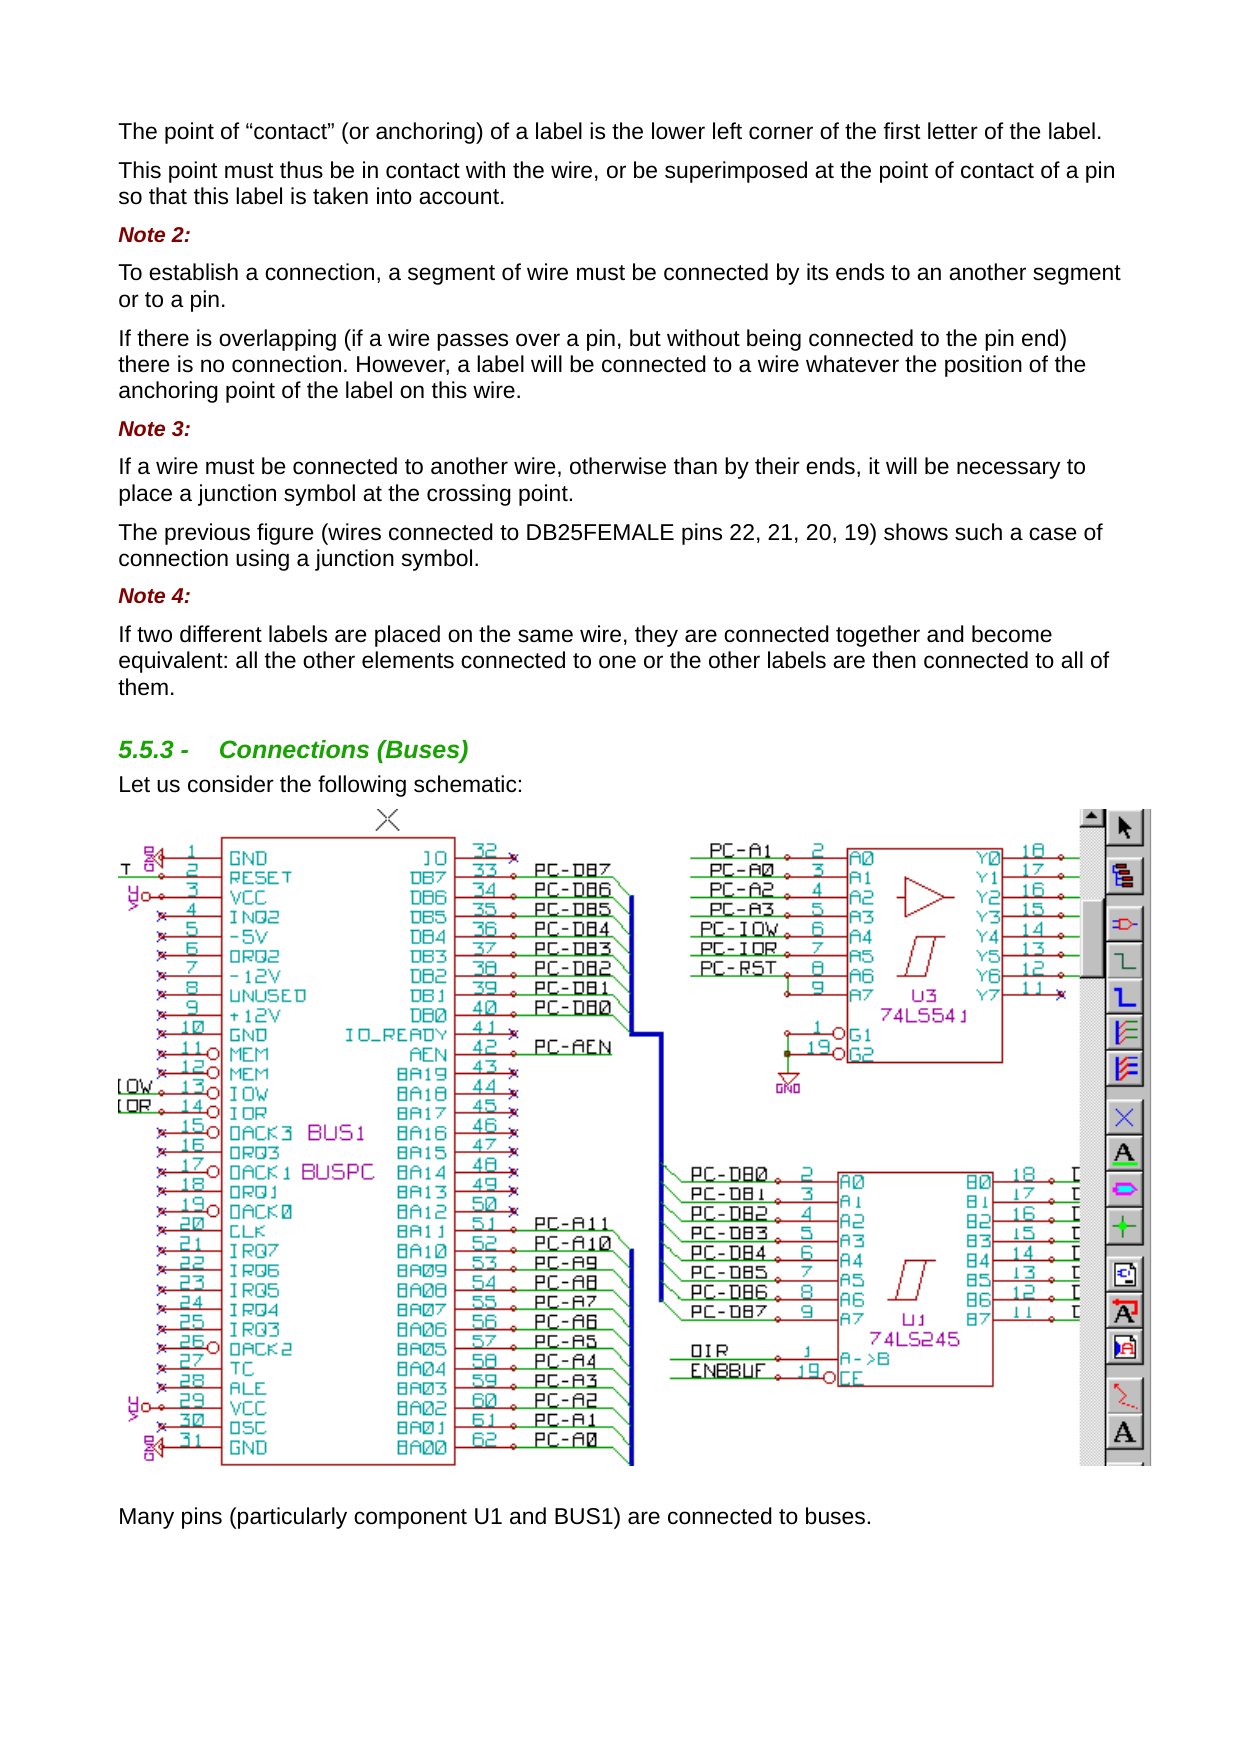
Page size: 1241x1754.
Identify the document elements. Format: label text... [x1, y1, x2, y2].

text Many pins (particularly component U1 and BUS1) are connected to buses. [118, 1503, 1122, 1529]
text If two different labels are placed on the same wire, they are connected together and become equivalent: all the other elements connected to one or the other labels are then connected to all of them. [118, 621, 1122, 700]
text The previous figure (wires connected to DB25FEMALE pins 22, 21, 20, 19) shows such a case of connection using a junction symbol. [118, 518, 1122, 571]
text Note 2: [118, 222, 1122, 247]
text The point of “contact” (or anchoring) of a label is the lower left corner of the first letter of the label. [118, 118, 1122, 144]
text Note 4: [118, 584, 1122, 608]
subtitle Connections (Buses) [118, 736, 1122, 764]
text This point must thus be in contact with the wire, or be superimposed at the point of contact of a pin so that this label is taken into account. [118, 157, 1122, 210]
text Let us consider the following schematic: [118, 771, 1122, 797]
text Note 3: [118, 416, 1122, 441]
text If a wire must be connected to another wire, otherwise than by their ends, it will be necessary to place a junction symbol at the crossing point. [118, 453, 1122, 506]
text If there is overlapping (if a wire passes over a pin, but without being connected to the pin end) there is no connection. However, a label will be connected to a wire whatever the position of the anchoring point of the label on this wire. [118, 324, 1122, 404]
text To establish a connection, a segment of wire must be connected by its ends to an another segment or to a pin. [118, 259, 1122, 312]
